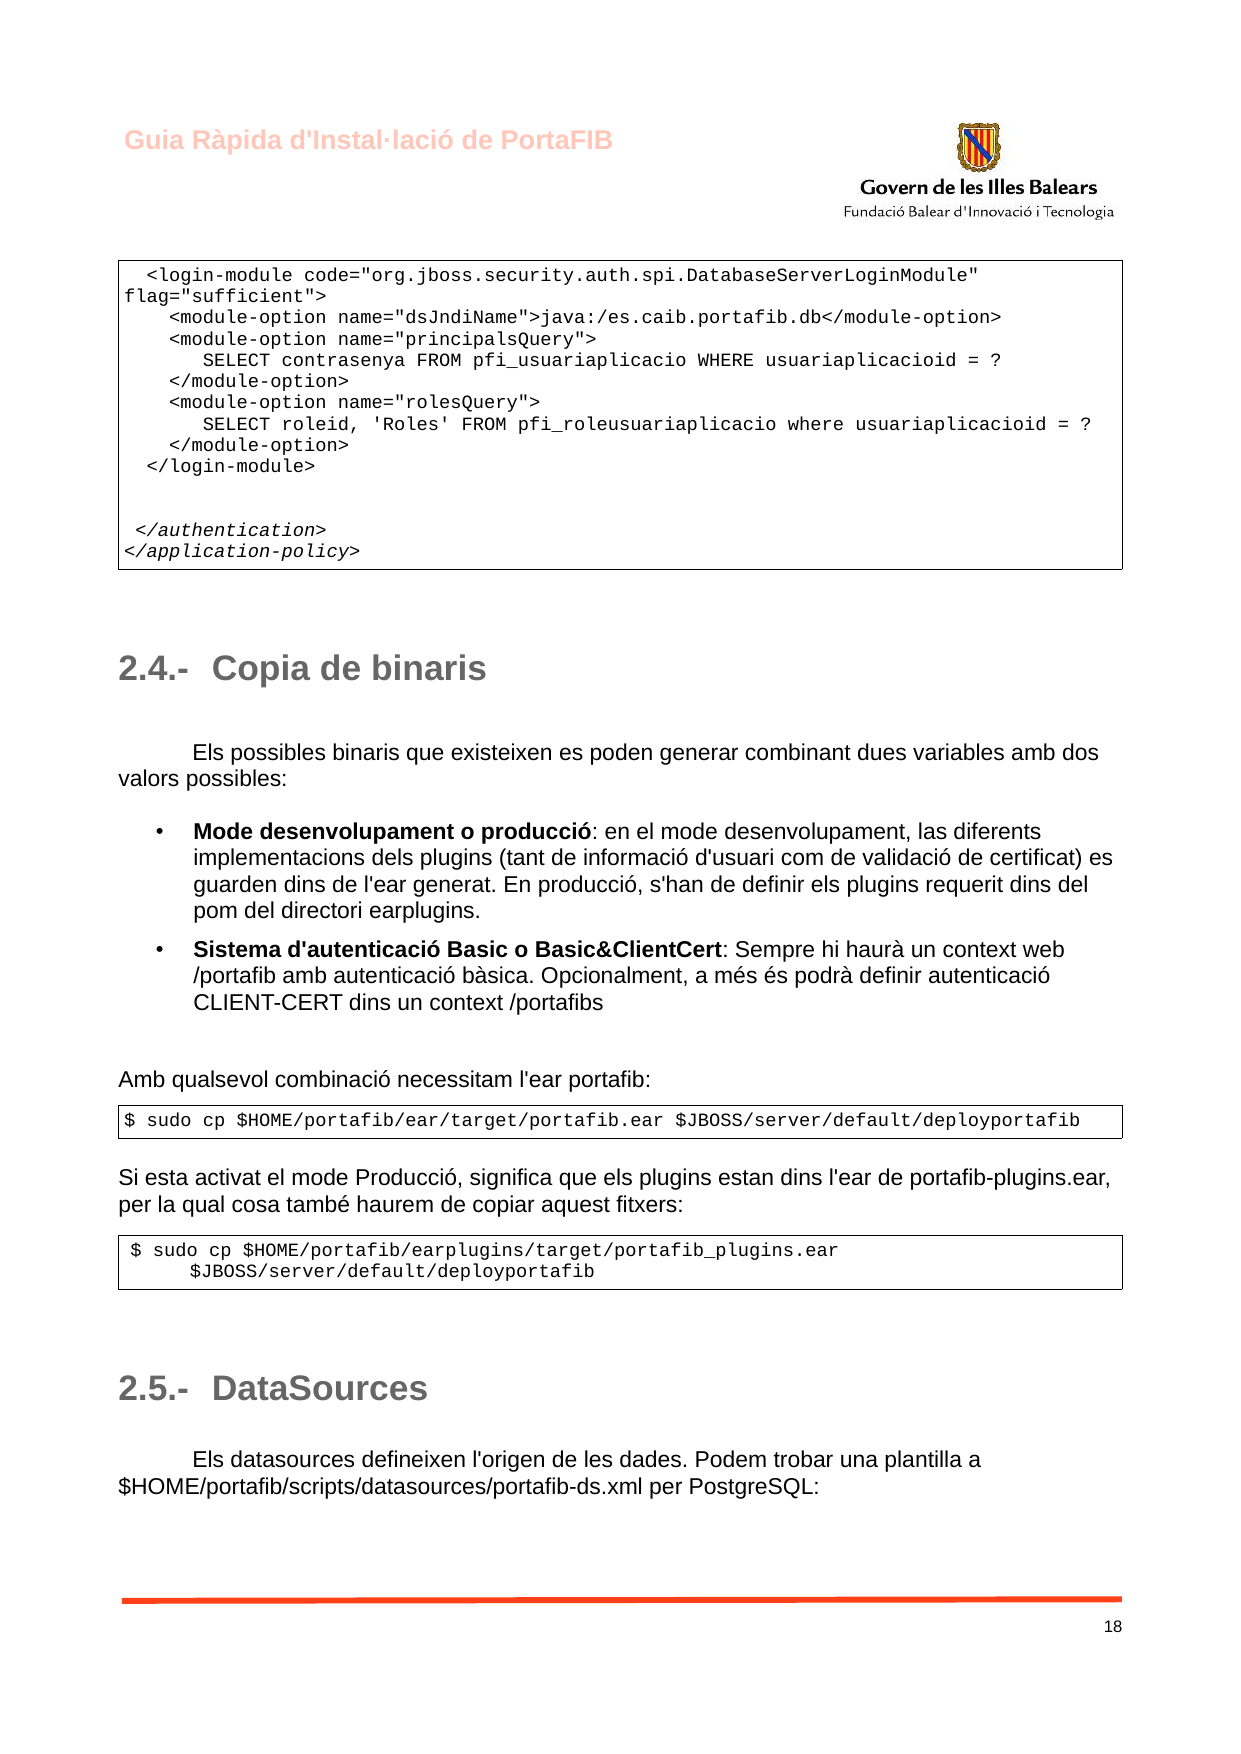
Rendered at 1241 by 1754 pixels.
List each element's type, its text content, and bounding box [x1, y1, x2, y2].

subtitle DataSources [118, 1367, 1122, 1407]
table_header <login-module code="org.jboss.security.auth.spi.DatabaseServerLoginModule" flag="sufficient"> <module-option name="dsJndiName">java:/es.caib.portafib.db</module-option> <module-option name="principalsQuery"> SELECT contrasenya FROM pfi_usuariaplicacio WHERE usuariaplicacioid = ? </module-option> <module-option name="rolesQuery"> SELECT roleid, 'Roles' FROM pfi_roleusuariaplicacio where usuariaplicacioid = ? </module-option> </login-module> </authentication> </application-policy> [119, 261, 1122, 569]
subtitle Copia de binaris [118, 647, 1122, 687]
picture [840, 123, 1117, 220]
text Els datasources defineixen l'origen de les dades. Podem trobar una plantilla a $HOME/portafib/scripts/datasources/portafib-ds.xml per PostgreSQL: [118, 1446, 1122, 1499]
table_header $ sudo cp $HOME/portafib/earplugins/target/portafib_plugins.ear $JBOSS/server/default/deployportafib [119, 1236, 1122, 1289]
text Si esta activat el mode Producció, significa que els plugins estan dins l'ear de portafib-plugins.ear, per la qual cosa també haurem de copiar aquest fitxers: [118, 1164, 1122, 1217]
text Els possibles binaris que existeixen es poden generar combinant dues variables amb dos valors possibles: [118, 739, 1122, 792]
table_header $ sudo cp $HOME/portafib/ear/target/portafib.ear $JBOSS/server/default/deployportafib [119, 1106, 1122, 1138]
list Sistema d'autenticació Basic o Basic&ClientCert: Sempre hi haurà un context web /portafib amb autenticació bàsica. Opcionalment, a més és podrà definir autenticació CLIENT-CERT dins un context /portafibs [156, 936, 1122, 1015]
text Amb qualsevol combinació necessitam l'ear portafib: [118, 1066, 1122, 1093]
list Mode desenvolupament o producció: en el mode desenvolupament, las diferents implementacions dels plugins (tant de informació d'usuari com de validació de certificat) es guarden dins de l'ear generat. En producció, s'han de definir els plugins requerit dins del pom del directori earplugins. [156, 818, 1122, 923]
